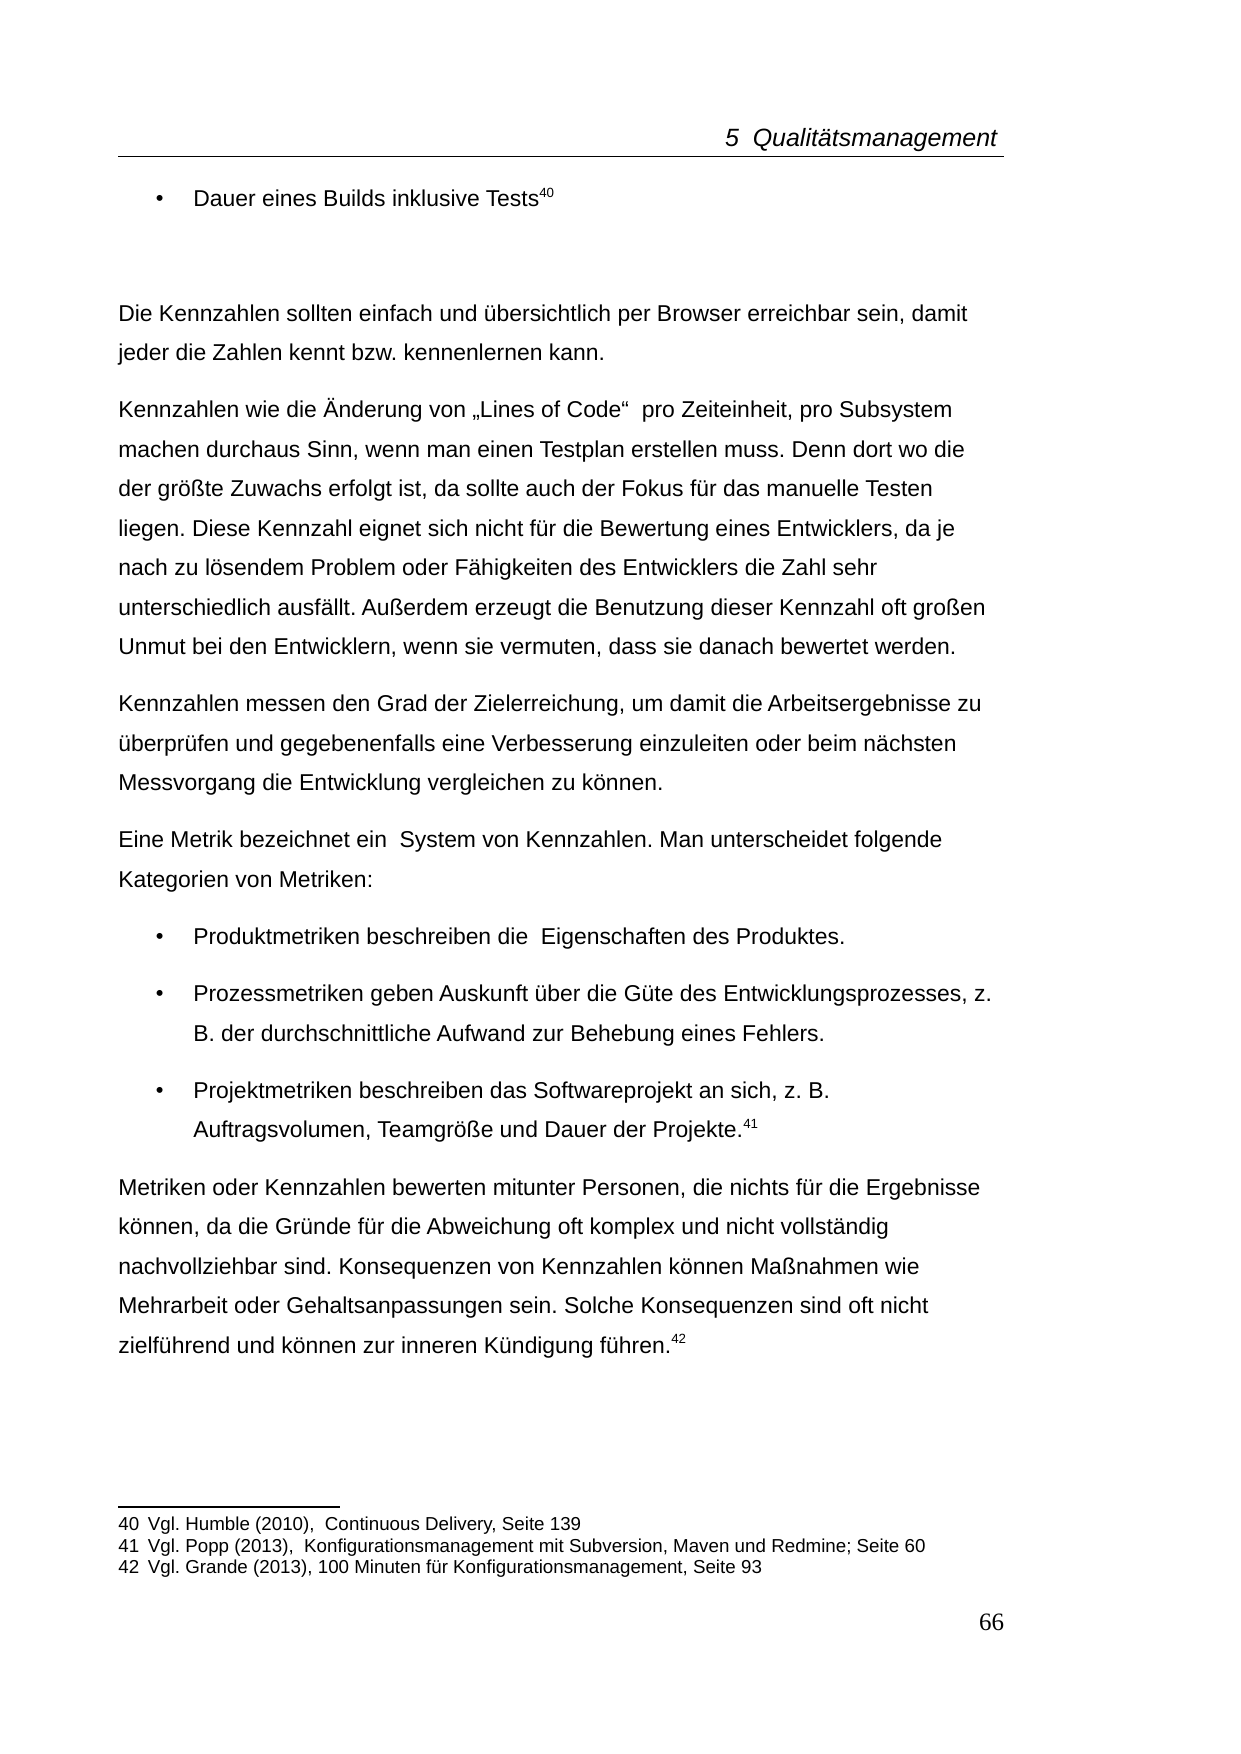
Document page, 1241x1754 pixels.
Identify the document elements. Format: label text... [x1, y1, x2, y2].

text Kennzahlen wie die Änderung von „Lines of Code“ pro Zeiteinheit, pro Subsystem machen durchaus Sinn, wenn man einen Testplan erstellen muss. Denn dort wo die der größte Zuwachs erfolgt ist, da sollte auch der Fokus für das manuelle Testen liegen. Diese Kennzahl eignet sich nicht für die Bewertung eines Entwicklers, da je nach zu lösendem Problem oder Fähigkeiten des Entwicklers die Zahl sehr unterschiedlich ausfällt. Außerdem erzeugt die Benutzung dieser Kennzahl oft großen Unmut bei den Entwicklern, wenn sie vermuten, dass sie danach bewertet werden. [118, 396, 1004, 659]
text Eine Metrik bezeichnet ein System von Kennzahlen. Man unterscheidet folgende Kategorien von Metriken: [118, 826, 1004, 892]
text Die Kennzahlen sollten einfach und übersichtlich per Browser erreichbar sein, damit jeder die Zahlen kennt bzw. kennenlernen kann. [118, 299, 1004, 365]
list Vgl. Humble (2010), Continuous Delivery, Seite 139 [118, 1513, 1004, 1534]
text Kennzahlen messen den Grad der Zielerreichung, um damit die Arbeitsergebnisse zu überprüfen und gegebenenfalls eine Verbesserung einzuleiten oder beim nächsten Messvorgang die Entwicklung vergleichen zu können. [118, 690, 1004, 796]
text Vgl. Grande (2013), 100 Minuten für Konfigurationsmanagement, Seite 93 [118, 1556, 1004, 1578]
text Metriken oder Kennzahlen bewerten mitunter Personen, die nichts für die Ergebnisse können, da die Gründe für die Abweichung oft komplex und nicht vollständig nachvollziehbar sind. Konsequenzen von Kennzahlen können Maßnahmen wie Mehrarbeit oder Gehaltsanpassungen sein. Solche Konsequenzen sind oft nicht zielführend und können zur inneren Kündigung führen. [118, 1174, 1004, 1358]
list Produktmetriken beschreiben die Eigenschaften des Produktes. [156, 923, 1004, 949]
list Vgl. Popp (2013), Konfigurationsmanagement mit Subversion, Maven und Redmine; Seite 60 [118, 1534, 1004, 1556]
list Dauer eines Builds inklusive Tests [156, 185, 1004, 212]
list Projektmetriken beschreiben das Softwareprojekt an sich, z. B. Auftragsvolumen, Teamgröße und Dauer der Projekte. [156, 1077, 1004, 1143]
list Prozessmetriken geben Auskunft über die Güte des Entwicklungsprozesses, z. B. der durchschnittliche Aufwand zur Behebung eines Fehlers. [156, 980, 1004, 1046]
